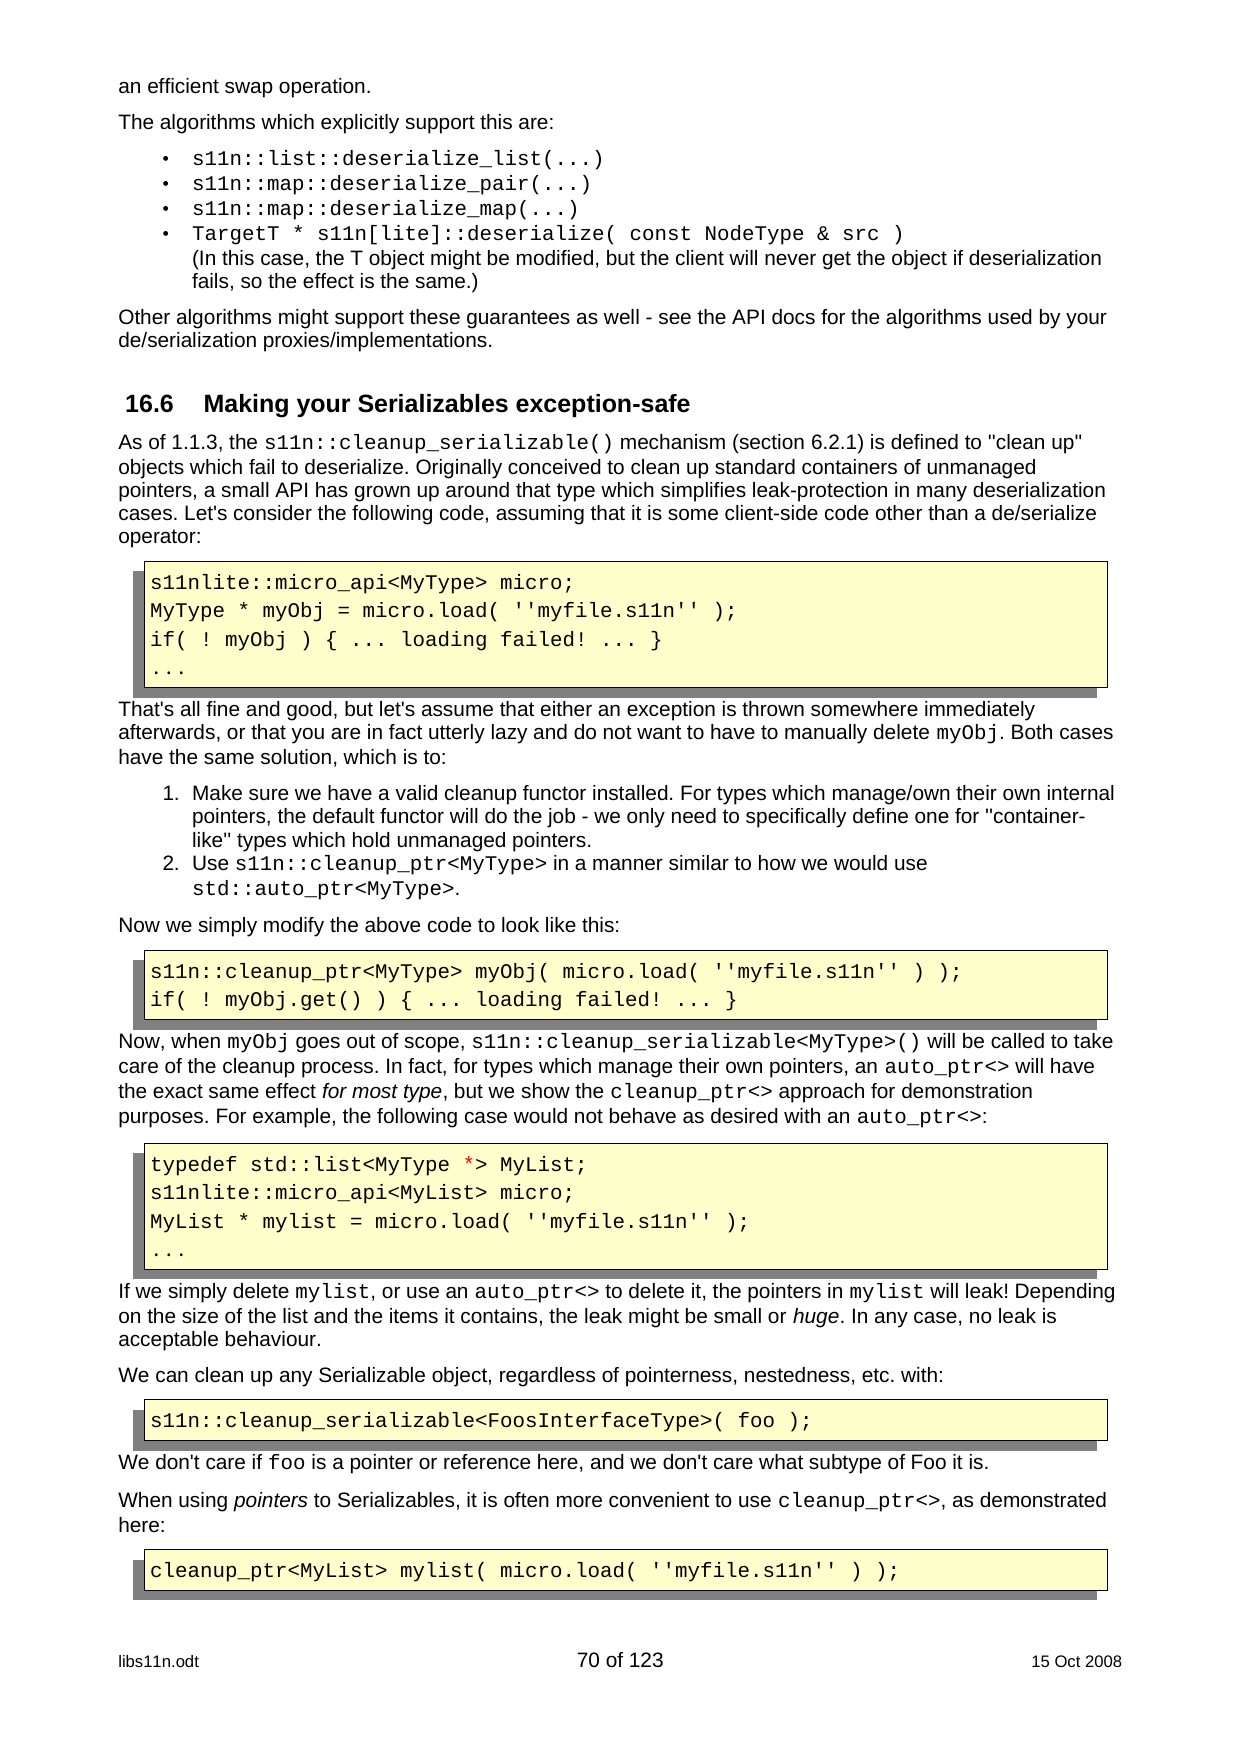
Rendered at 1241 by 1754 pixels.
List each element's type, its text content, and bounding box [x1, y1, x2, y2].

subtitle Making your Serializables exception-safe [118, 390, 1122, 418]
text When using pointers to Serializables, it is often more convenient to use cleanup_ptr<>, as demonstrated here: [118, 1488, 1122, 1537]
list s11n::map::deserialize_pair(...) [162, 172, 1122, 197]
list Make sure we have a valid cleanup functor installed. For types which manage/own their own internal pointers, the default functor will do the job - we only need to specifically define one for ''container-like'' types which hold unmanaged pointers. [162, 782, 1122, 851]
text ... [145, 646, 1107, 687]
text The algorithms which explicitly support this are: [118, 111, 1122, 134]
text If we simply delete mylist, or use an auto_ptr<> to delete it, the pointers in mylist will leak! Depending on the size of the list and the items it contains, the leak might be small or huge. In any case, no leak is acceptable behaviour. [118, 1279, 1122, 1351]
text MyList * mylist = micro.load( ''myfile.s11n'' ); [145, 1200, 1107, 1228]
text Now, when myObj goes out of scope, s11n::cleanup_serializable<MyType>() will be called to take care of the cleanup process. In fact, for types which manage their own pointers, an auto_ptr<> will have the exact same effect for most type, but we show the cleanup_ptr<> approach for demonstration purposes. For example, the following case would not behave as desired with an auto_ptr<>: [118, 1030, 1122, 1130]
text typedef std::list<MyType *> MyList; [145, 1144, 1107, 1171]
text s11n::cleanup_serializable<FoosInterfaceType>( foo ); [145, 1400, 1107, 1440]
list s11n::map::deserialize_map(...) [162, 197, 1122, 222]
list Use s11n::cleanup_ptr<MyType> in a manner similar to how we would use std::auto_ptr<MyType>. [162, 851, 1122, 902]
text s11n::cleanup_ptr<MyType> myObj( micro.load( ''myfile.s11n'' ) ); [145, 951, 1107, 978]
text an efficient swap operation. [118, 75, 1122, 98]
text s11nlite::micro_api<MyType> micro; [145, 562, 1107, 589]
text That's all fine and good, but let's assume that either an exception is thrown somewhere immediately afterwards, or that you are in fact utterly lazy and do not want to have to manually delete myObj. Both cases have the same solution, which is to: [118, 698, 1122, 769]
text We can clean up any Serializable object, regardless of pointerness, nestedness, etc. with: [118, 1363, 1122, 1387]
list TargetT * s11n[lite]::deserialize( const NodeType & src ) (In this case, the T object might be modified, but the client will never get the object if deserialization fails, so the effect is the same.) [162, 222, 1122, 293]
text Other algorithms might support these guarantees as well - see the API docs for the algorithms used by your de/serialization proxies/implementations. [118, 306, 1122, 352]
text Now we simply modify the above code to look like this: [118, 914, 1122, 937]
text cleanup_ptr<MyList> mylist( micro.load( ''myfile.s11n'' ) ); [145, 1550, 1107, 1590]
text MyType * myObj = micro.load( ''myfile.s11n'' ); [145, 589, 1107, 618]
text As of 1.1.3, the s11n::cleanup_serializable() mechanism (section 6.2.1) is defined to ''clean up'' objects which fail to deserialize. Originally conceived to clean up standard containers of unmanaged pointers, a small API has grown up around that type which simplifies leak-protection in many deserialization cases. Let's consider the following code, assuming that it is some client-side code other than a de/serialize operator: [118, 430, 1122, 548]
text s11nlite::micro_api<MyList> micro; [145, 1171, 1107, 1200]
list s11n::list::deserialize_list(...) [162, 146, 1122, 172]
text We don't care if foo is a pointer or reference here, and we don't care what subtype of Foo it is. [118, 1451, 1122, 1476]
text if( ! myObj.get() ) { ... loading failed! ... } [145, 978, 1107, 1019]
text if( ! myObj ) { ... loading failed! ... } [145, 618, 1107, 646]
text ... [145, 1228, 1107, 1269]
